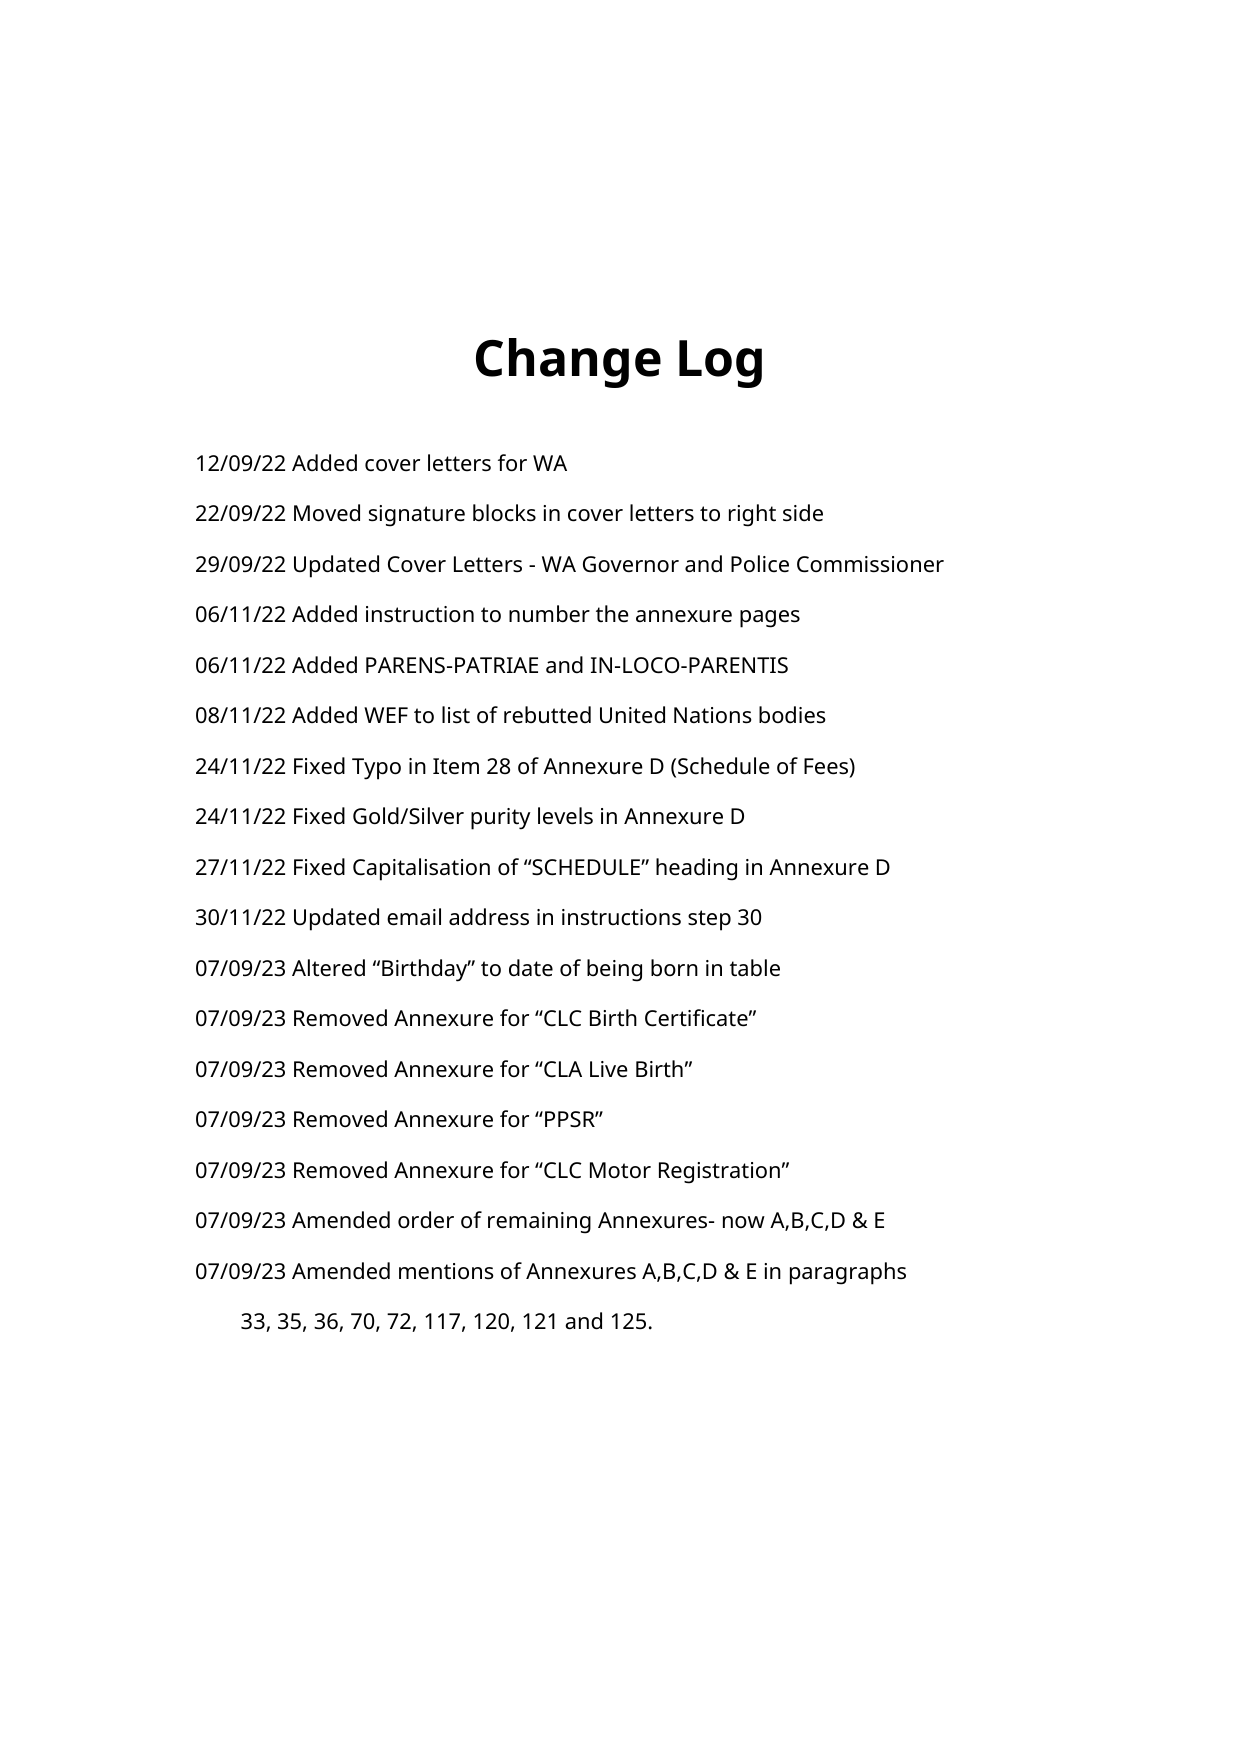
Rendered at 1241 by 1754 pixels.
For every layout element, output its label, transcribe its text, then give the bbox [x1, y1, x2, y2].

text 24/11/22 Fixed Typo in Item 28 of Annexure D (Schedule of Fees) [195, 751, 1122, 780]
text 24/11/22 Fixed Gold/Silver purity levels in Annexure D [195, 801, 1122, 831]
text 06/11/22 Added PARENS-PATRIAE and IN-LOCO-PARENTIS [195, 649, 1122, 679]
text 07/09/23 Amended order of remaining Annexures- now A,B,C,D & E [195, 1205, 1122, 1235]
text 27/11/22 Fixed Capitalisation of “SCHEDULE” heading in Annexure D [195, 852, 1122, 881]
text 07/09/23 Amended mentions of Annexures A,B,C,D & E in paragraphs [195, 1256, 1122, 1286]
text 06/11/22 Added instruction to number the annexure pages [195, 599, 1122, 629]
text 12/09/22 Added cover letters for WA [195, 447, 1122, 477]
text 07/09/23 Removed Annexure for “CLC Motor Registration” [195, 1155, 1122, 1184]
text 22/09/22 Moved signature blocks in cover letters to right side [195, 498, 1122, 528]
text 07/09/23 Altered “Birthday” to date of being born in table [195, 953, 1122, 982]
text 08/11/22 Added WEF to list of rebutted United Nations bodies [195, 700, 1122, 730]
text 07/09/23 Removed Annexure for “PPSR” [195, 1104, 1122, 1134]
text 30/11/22 Updated email address in instructions step 30 [195, 902, 1122, 932]
subtitle Change Log [118, 322, 1122, 391]
text 07/09/23 Removed Annexure for “CLA Live Birth” [195, 1054, 1122, 1083]
text 07/09/23 Removed Annexure for “CLC Birth Certificate” [195, 1003, 1122, 1033]
text 33, 35, 36, 70, 72, 117, 120, 121 and 125. [195, 1306, 1122, 1336]
text 29/09/22 Updated Cover Letters - WA Governor and Police Commissioner [195, 548, 1122, 578]
